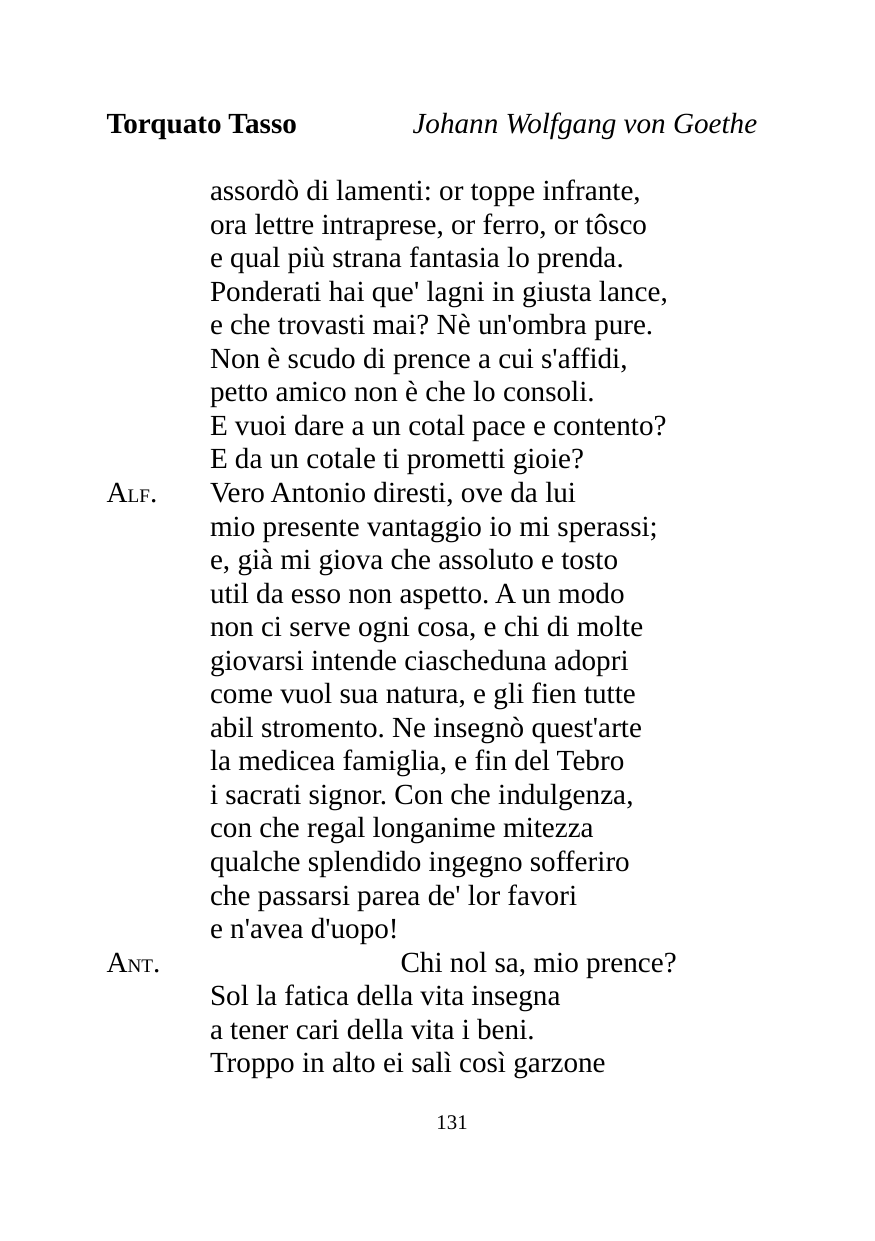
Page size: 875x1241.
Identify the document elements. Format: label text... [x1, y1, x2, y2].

table_cell Alf. [99, 475, 196, 945]
table_cell Chi nol sa, mio prence? Sol la fatica della vita insegna a tener cari della vita i beni. Troppo in alto ei salì così garzone [196, 945, 775, 1079]
table_cell assordò di lamenti: or toppe infrante, ora lettre intraprese, or ferro, or tôsco e qual più strana fantasia lo prenda. Ponderati hai que' lagni in giusta lance, e che trovasti mai? Nè un'ombra pure. Non è scudo di prence a cui s'affidi, petto amico non è che lo consoli. E vuoi dare a un cotal pace e contento? E da un cotale ti prometti gioie? [196, 173, 775, 475]
table_cell Vero Antonio diresti, ove da lui mio presente vantaggio io mi sperassi; e, già mi giova che assoluto e tosto util da esso non aspetto. A un modo non ci serve ogni cosa, e chi di molte giovarsi intende ciascheduna adopri come vuol sua natura, e gli fien tutte abil stromento. Ne insegnò quest'arte la medicea famiglia, e fin del Tebro i sacrati signor. Con che indulgenza, con che regal longanime mitezza qualche splendido ingegno sofferiro che passarsi parea de' lor favori e n'avea d'uopo! [196, 475, 775, 945]
table_cell [99, 173, 196, 475]
table_cell Ant. [99, 945, 196, 1079]
